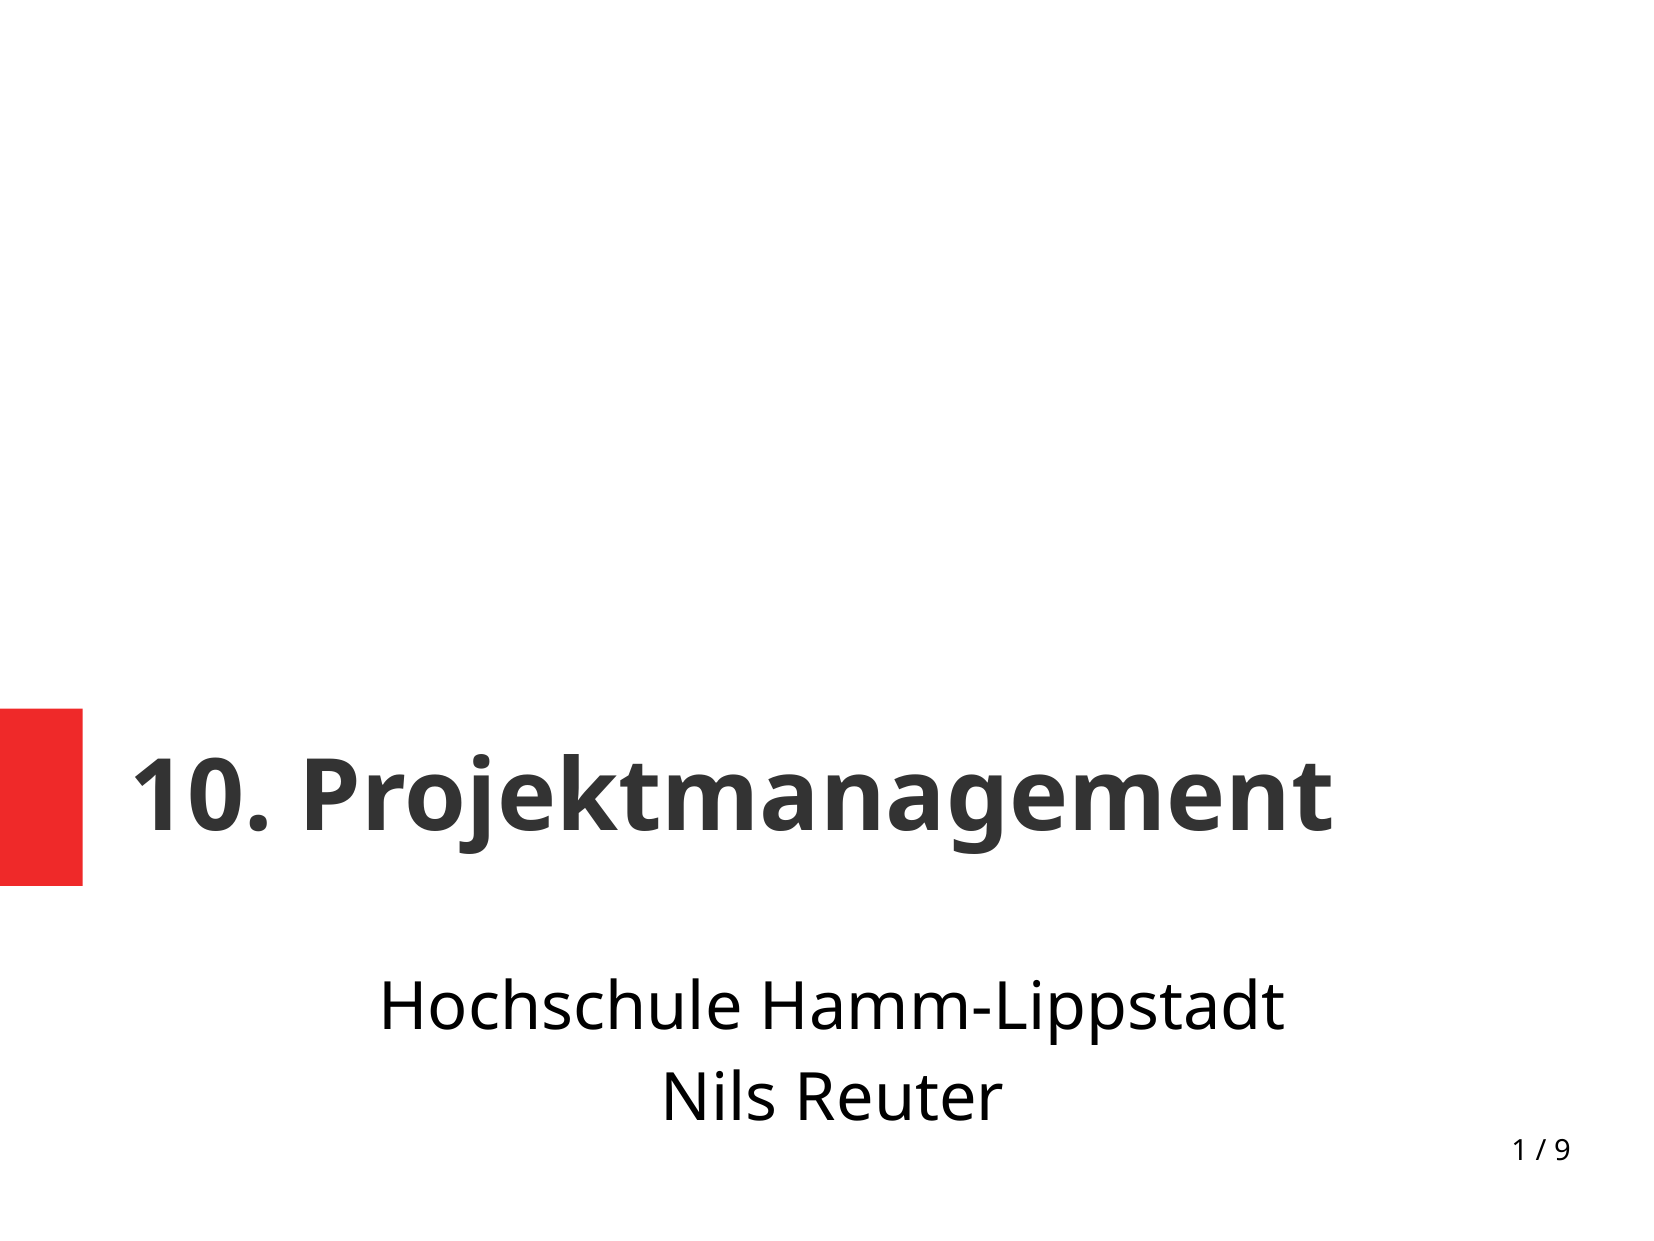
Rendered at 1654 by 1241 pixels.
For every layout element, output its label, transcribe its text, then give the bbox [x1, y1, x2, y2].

subtitle Hochschule Hamm-Lippstadt Nils Reuter [129, 968, 1536, 1130]
title 10. Projektmanagement [129, 655, 1536, 928]
